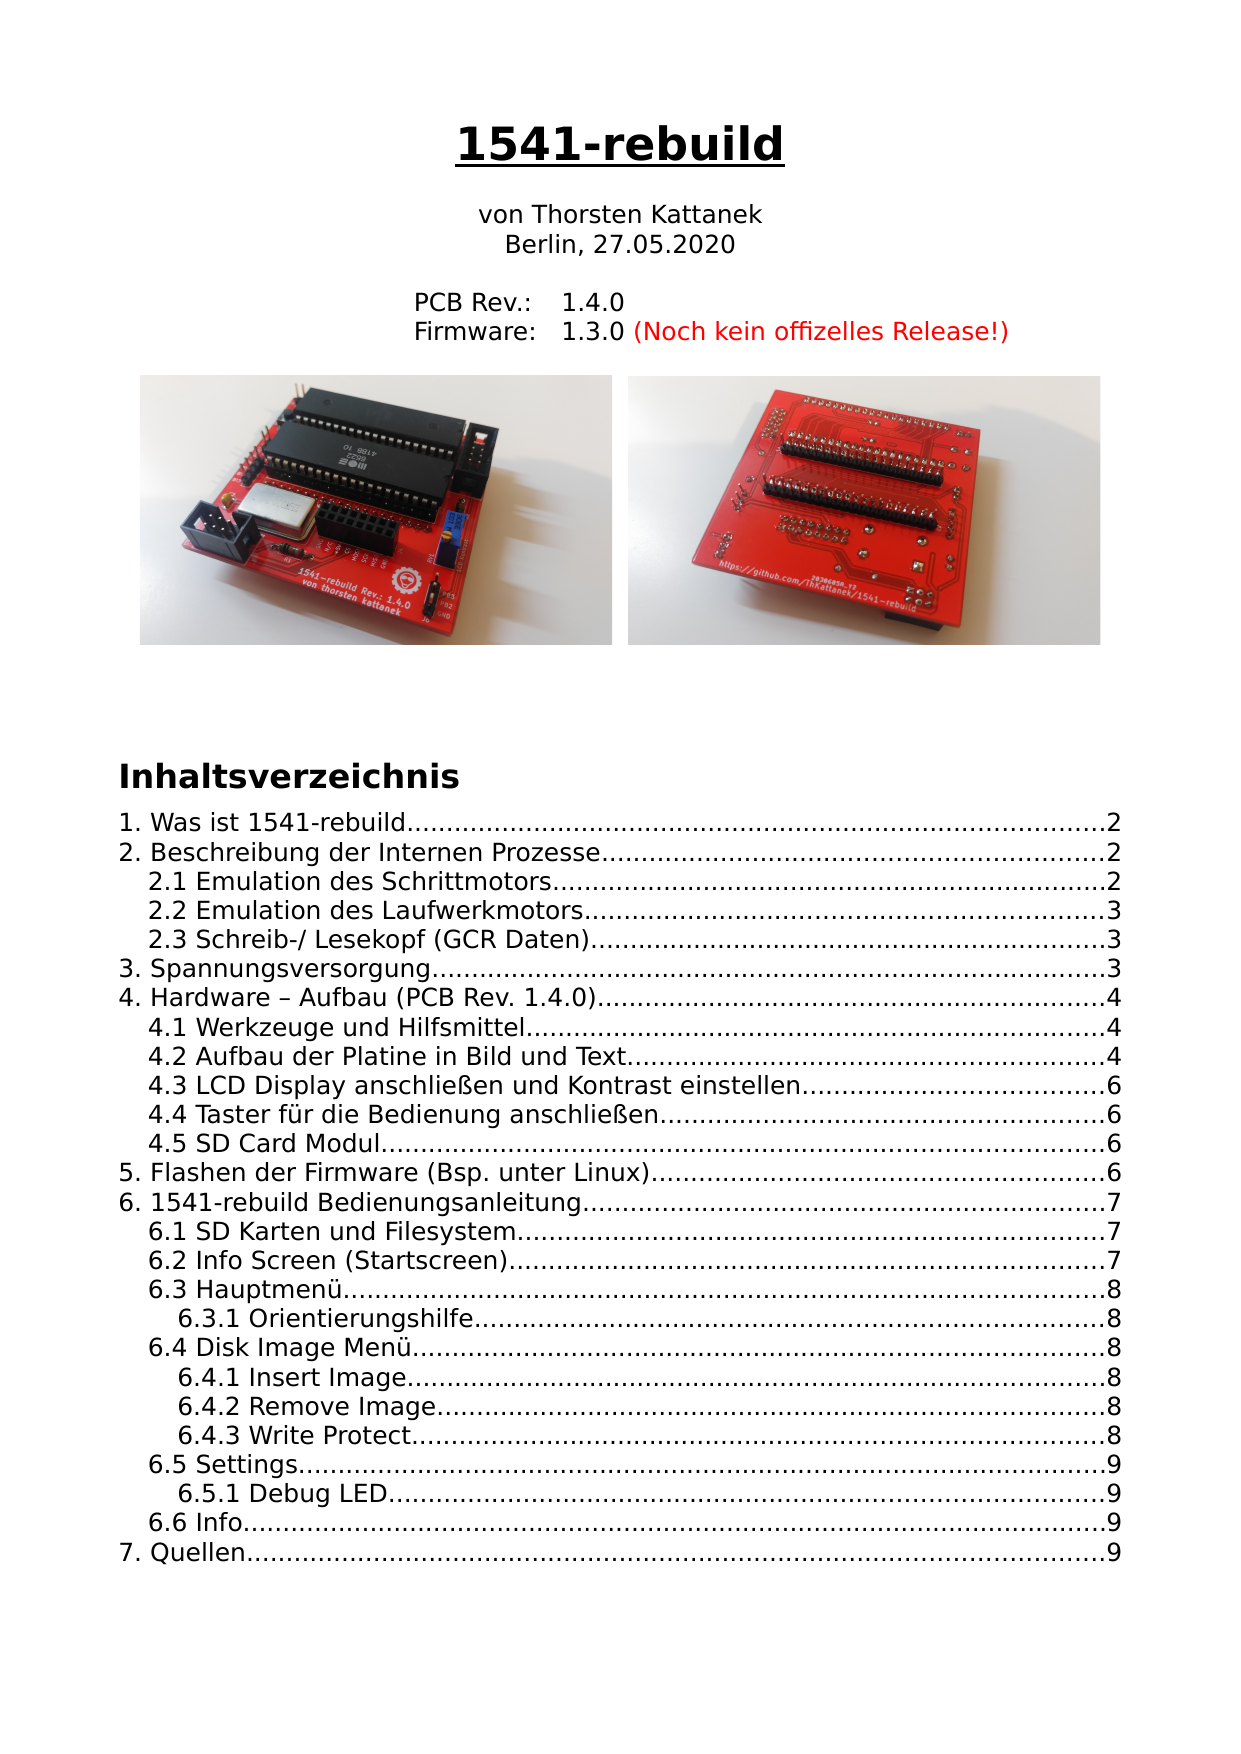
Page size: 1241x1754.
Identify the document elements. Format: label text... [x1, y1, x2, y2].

text 4.3 LCD Display anschließen und Kontrast einstellen 6 [148, 1071, 1122, 1100]
text 2. Beschreibung der Internen Prozesse 2 [118, 838, 1122, 867]
picture [628, 376, 1101, 645]
text von Thorsten Kattanek [118, 201, 1122, 230]
text 4. Hardware – Aufbau (PCB Rev. 1.4.0) 4 [118, 984, 1122, 1013]
text 6.3.1 Orientierungshilfe 8 [177, 1304, 1122, 1334]
text 6.4 Disk Image Menü 8 [148, 1334, 1122, 1363]
text 2.3 Schreib-/ Lesekopf (GCR Daten) 3 [148, 925, 1122, 954]
text Berlin, 27.05.2020 [118, 230, 1122, 259]
text Firmware: 1.3.0 (Noch kein offizelles Release!) [118, 317, 1122, 346]
text 6.2 Info Screen (Startscreen) 7 [148, 1246, 1122, 1275]
text 1541-rebuild [118, 118, 1122, 171]
picture [139, 375, 613, 645]
subtitle Inhaltsverzeichnis [118, 757, 1122, 796]
text 6.4.3 Write Protect 8 [177, 1421, 1122, 1450]
text 6.4.2 Remove Image 8 [177, 1392, 1122, 1421]
text 2.1 Emulation des Schrittmotors 2 [148, 867, 1122, 896]
text 4.5 SD Card Modul 6 [148, 1129, 1122, 1159]
text 6.5 Settings 9 [148, 1450, 1122, 1479]
text 6.4.1 Insert Image 8 [177, 1363, 1122, 1392]
text 4.2 Aufbau der Platine in Bild und Text 4 [148, 1042, 1122, 1071]
text 7. Quellen 9 [118, 1538, 1122, 1567]
text PCB Rev.: 1.4.0 [118, 288, 1122, 317]
text 6. 1541-rebuild Bedienungsanleitung 7 [118, 1188, 1122, 1217]
text 5. Flashen der Firmware (Bsp. unter Linux) 6 [118, 1159, 1122, 1188]
text 2.2 Emulation des Laufwerkmotors 3 [148, 896, 1122, 925]
text 4.4 Taster für die Bedienung anschließen 6 [148, 1100, 1122, 1129]
text 3. Spannungsversorgung 3 [118, 954, 1122, 984]
text 6.6 Info 9 [148, 1509, 1122, 1538]
text 6.3 Hauptmenü 8 [148, 1275, 1122, 1304]
text 4.1 Werkzeuge und Hilfsmittel 4 [148, 1013, 1122, 1042]
text 6.1 SD Karten und Filesystem 7 [148, 1217, 1122, 1246]
text 1. Was ist 1541-rebuild 2 [118, 809, 1122, 838]
text 6.5.1 Debug LED 9 [177, 1479, 1122, 1509]
